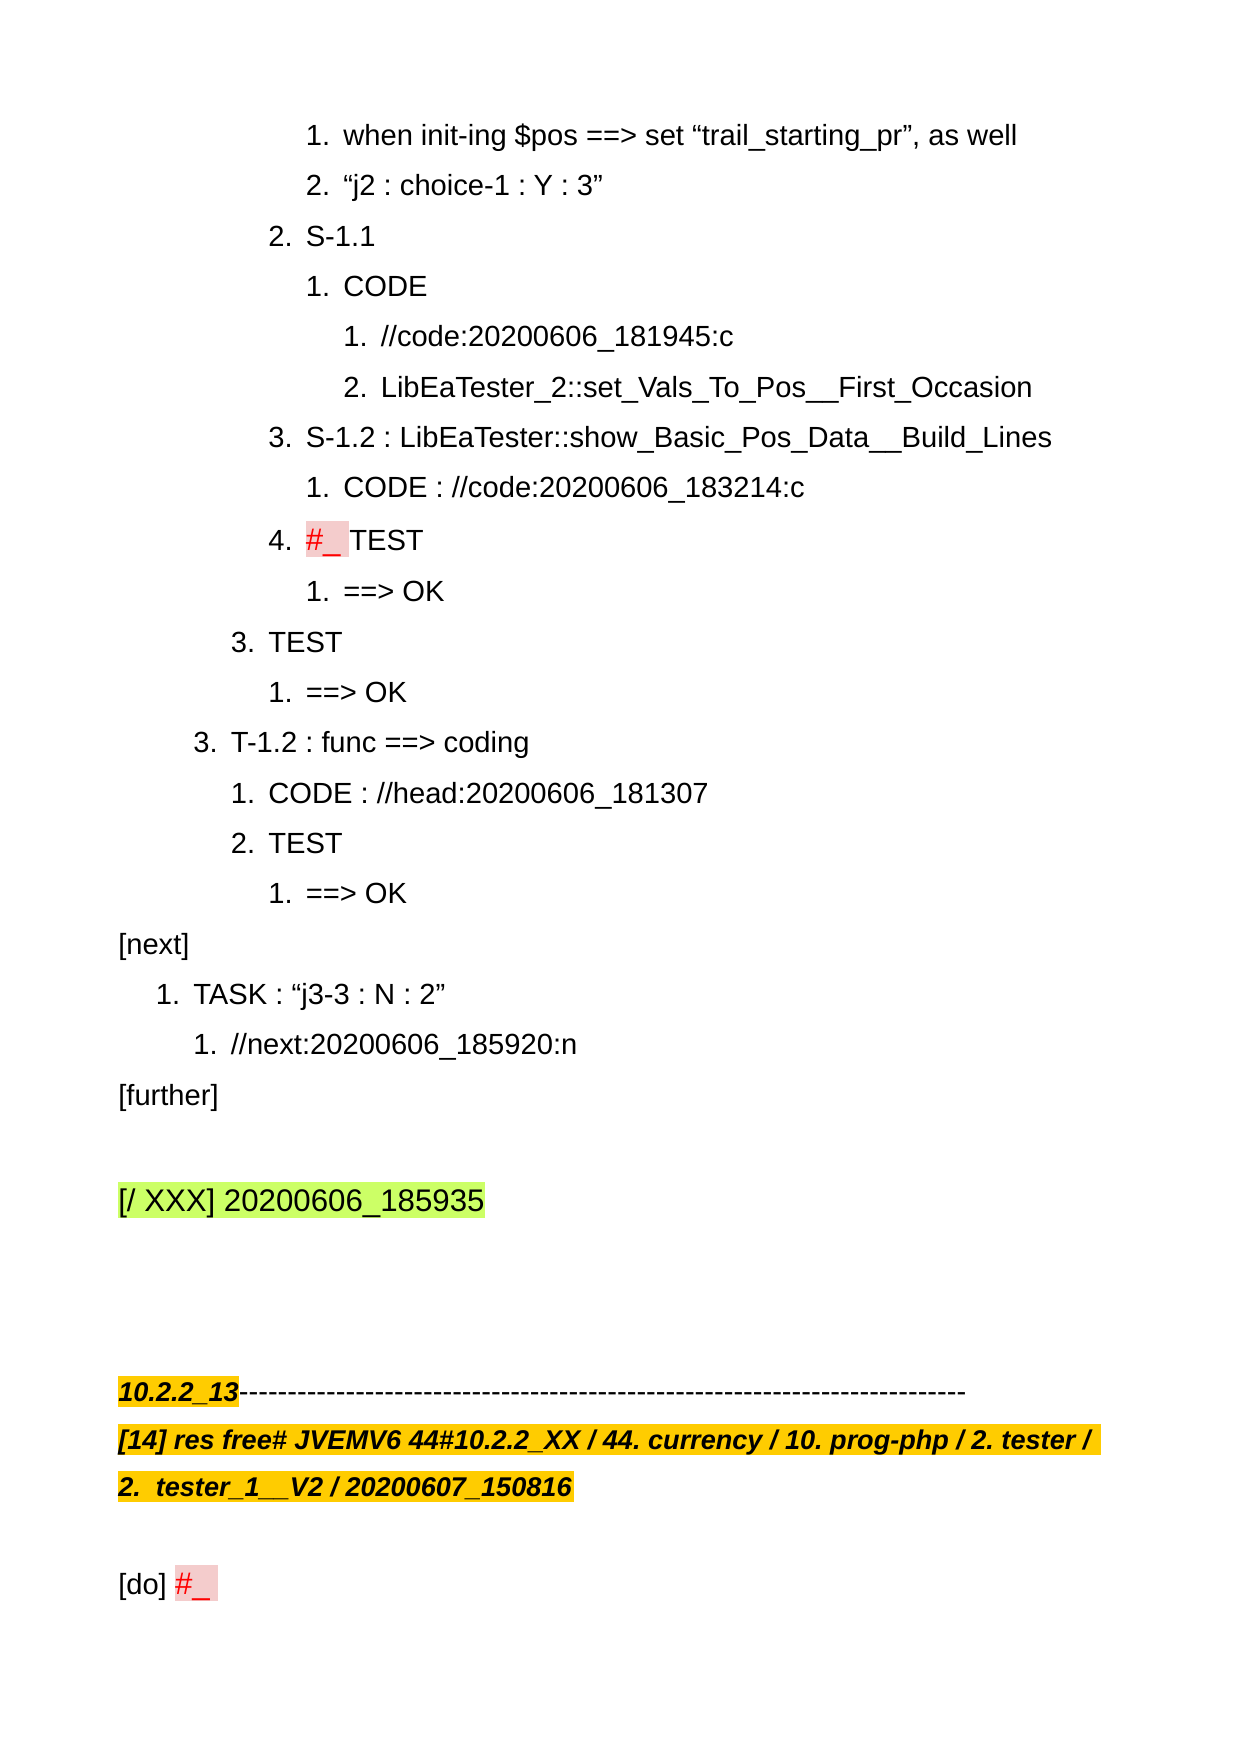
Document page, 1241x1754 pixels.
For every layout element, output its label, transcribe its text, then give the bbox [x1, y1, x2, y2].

text [next] [118, 927, 1122, 960]
list CODE [306, 269, 1122, 303]
list T-1.2 : func ==> coding [193, 725, 1122, 759]
list //next:20200606_185920:n [193, 1027, 1122, 1061]
list CODE : //head:20200606_181307 [231, 776, 1122, 809]
list S-1.1 [268, 219, 1122, 252]
text 10.2.2_13--------------------------------------------------------------------------- [118, 1374, 1122, 1407]
list when init-ing $pos ==> set “trail_starting_pr”, as well [306, 118, 1122, 152]
text [further] [118, 1078, 1122, 1111]
list TEST [231, 625, 1122, 658]
list LibEaTester_2::set_Vals_To_Pos__First_Occasion [343, 370, 1122, 403]
list S-1.2 : LibEaTester::show_Basic_Pos_Data__Build_Lines [268, 420, 1122, 453]
list ==> OK [268, 876, 1122, 910]
list “j2 : choice-1 : Y : 3” [306, 168, 1122, 202]
list ==> OK [306, 574, 1122, 608]
list CODE : //code:20200606_183214:c [306, 470, 1122, 504]
text [do] #_ [118, 1565, 1122, 1601]
list ==> OK [268, 675, 1122, 709]
list TASK : “j3-3 : N : 2” [156, 977, 1122, 1011]
list TEST [231, 826, 1122, 859]
text [14] res free# JVEMV6 44#10.2.2_XX / 44. currency / 10. prog-php / 2. tester / 2. tester_1__V2 / 20200607_150816 [118, 1424, 1122, 1502]
list #_ TEST [268, 521, 1122, 557]
list //code:20200606_181945:c [343, 319, 1122, 353]
text [/ XXX] 20200606_185935 [118, 1128, 1122, 1218]
